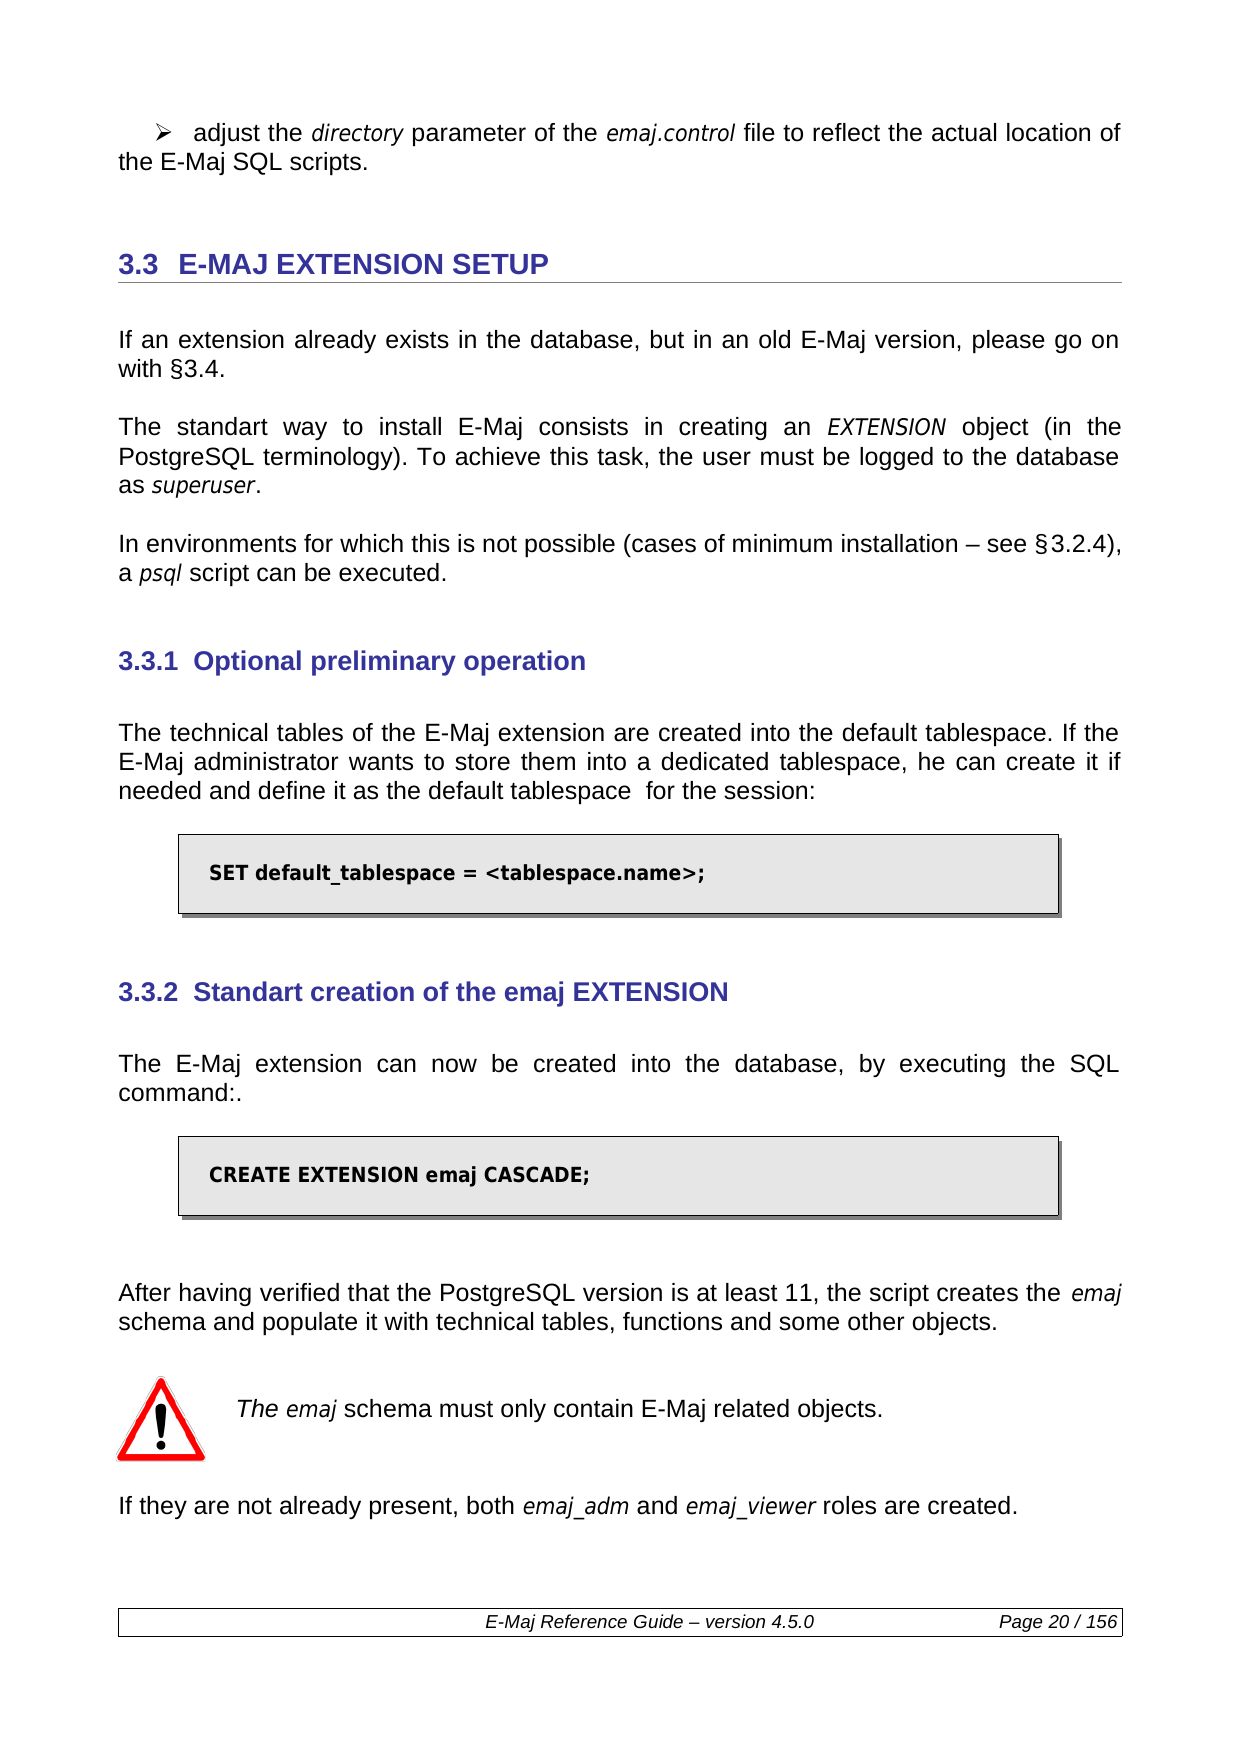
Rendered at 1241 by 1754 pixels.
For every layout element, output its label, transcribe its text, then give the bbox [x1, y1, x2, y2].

text After having verified that the PostgreSQL version is at least 11, the script creates the emaj schema and populate it with technical tables, functions and some other objects. [118, 1278, 1122, 1336]
list adjust the directory parameter of the emaj.control file to reflect the actual location of the E-Maj SQL scripts. [118, 118, 1122, 176]
text In environments for which this is not possible (cases of minimum installation – see §3.2.4), a psql script can be executed. [118, 528, 1122, 587]
text If they are not already present, both emaj_adm and emaj_viewer roles are created. [118, 1491, 1122, 1520]
subtitle E-Maj extension setup [118, 247, 1122, 282]
text SET default_tablespace = <tablespace.name>; [179, 858, 1058, 883]
picture [115, 1376, 206, 1462]
text The standart way to install E-Maj consists in creating an EXTENSION object (in the PostgreSQL terminology). To achieve this task, the user must be logged to the database as superuser. [118, 412, 1122, 499]
text The emaj schema must only contain E-Maj related objects. [235, 1394, 1122, 1423]
text If an extension already exists in the database, but in an old E-Maj version, please go on with §3.4. [118, 325, 1122, 383]
subtitle Optional preliminary operation [118, 645, 1122, 676]
text The technical tables of the E-Maj extension are created into the default tablespace. If the E-Maj administrator wants to store them into a dedicated tablespace, he can create it if needed and define it as the default tablespace for the session: [118, 717, 1122, 804]
subtitle Standart creation of the emaj EXTENSION [118, 976, 1122, 1007]
text CREATE EXTENSION emaj CASCADE; [179, 1160, 1058, 1185]
text The E-Maj extension can now be created into the database, by executing the SQL command:. [118, 1048, 1122, 1107]
